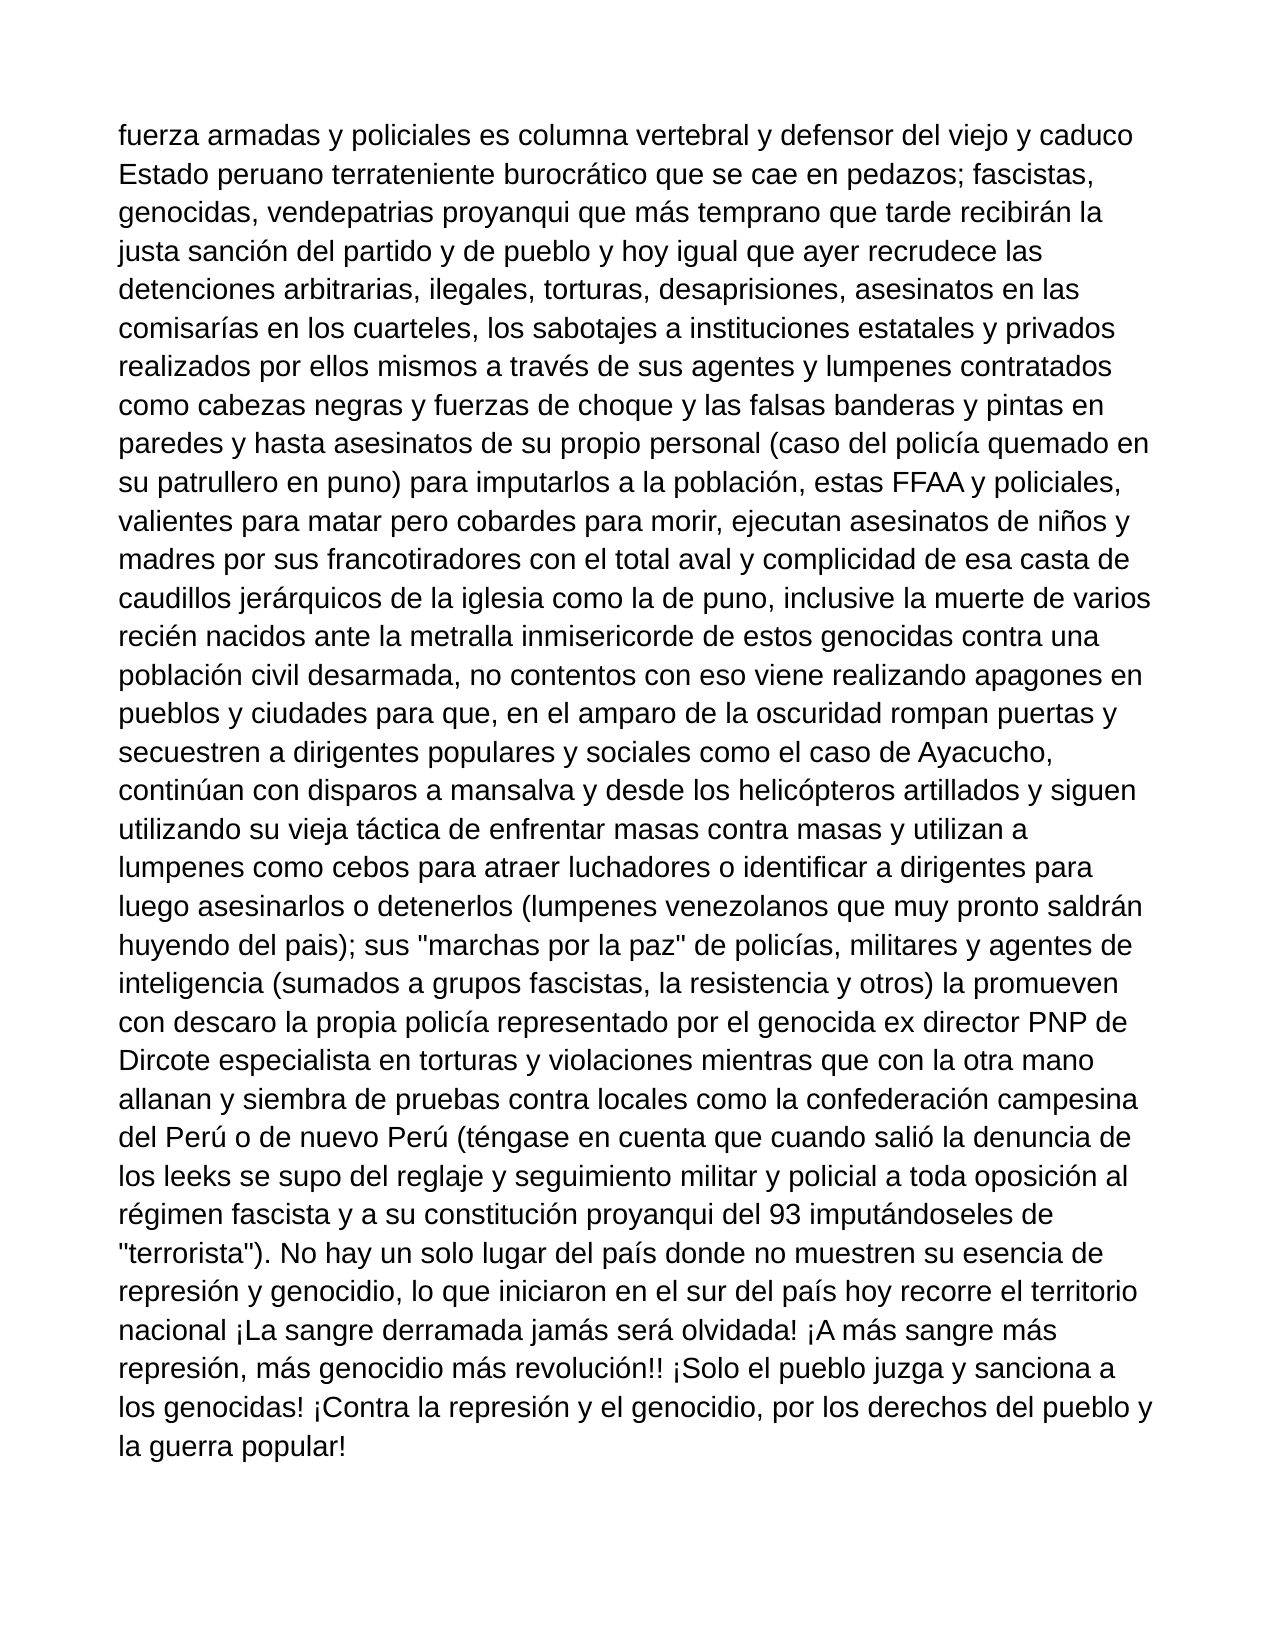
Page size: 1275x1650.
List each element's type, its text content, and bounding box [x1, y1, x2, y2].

text fuerza armadas y policiales es columna vertebral y defensor del viejo y caduco Estado peruano terrateniente burocrático que se cae en pedazos; fascistas, genocidas, vendepatrias proyanqui que más temprano que tarde recibirán la justa sanción del partido y de pueblo y hoy igual que ayer recrudece las detenciones arbitrarias, ilegales, torturas, desaprisiones, asesinatos en las comisarías en los cuarteles, los sabotajes a instituciones estatales y privados realizados por ellos mismos a través de sus agentes y lumpenes contratados como cabezas negras y fuerzas de choque y las falsas banderas y pintas en paredes y hasta asesinatos de su propio personal (caso del policía quemado en su patrullero en puno) para imputarlos a la población, estas FFAA y policiales, valientes para matar pero cobardes para morir, ejecutan asesinatos de niños y madres por sus francotiradores con el total aval y complicidad de esa casta de caudillos jerárquicos de la iglesia como la de puno, inclusive la muerte de varios recién nacidos ante la metralla inmisericorde de estos genocidas contra una población civil desarmada, no contentos con eso viene realizando apagones en pueblos y ciudades para que, en el amparo de la oscuridad rompan puertas y secuestren a dirigentes populares y sociales como el caso de Ayacucho, continúan con disparos a mansalva y desde los helicópteros artillados y siguen utilizando su vieja táctica de enfrentar masas contra masas y utilizan a lumpenes como cebos para atraer luchadores o identificar a dirigentes para luego asesinarlos o detenerlos (lumpenes venezolanos que muy pronto saldrán huyendo del pais); sus "marchas por la paz" de policías, militares y agentes de inteligencia (sumados a grupos fascistas, la resistencia y otros) la promueven con descaro la propia policía representado por el genocida ex director PNP de Dircote especialista en torturas y violaciones mientras que con la otra mano allanan y siembra de pruebas contra locales como la confederación campesina del Perú o de nuevo Perú (téngase en cuenta que cuando salió la denuncia de los leeks se supo del reglaje y seguimiento militar y policial a toda oposición al régimen fascista y a su constitución proyanqui del 93 imputándoseles de "terrorista"). No hay un solo lugar del país donde no muestren su esencia de represión y genocidio, lo que iniciaron en el sur del país hoy recorre el territorio nacional ¡La sangre derramada jamás será olvidada! ¡A más sangre más represión, más genocidio más revolución!! ¡Solo el pueblo juzga y sanciona a los genocidas! ¡Contra la represión y el genocidio, por los derechos del pueblo y la guerra popular! [118, 118, 1157, 1462]
